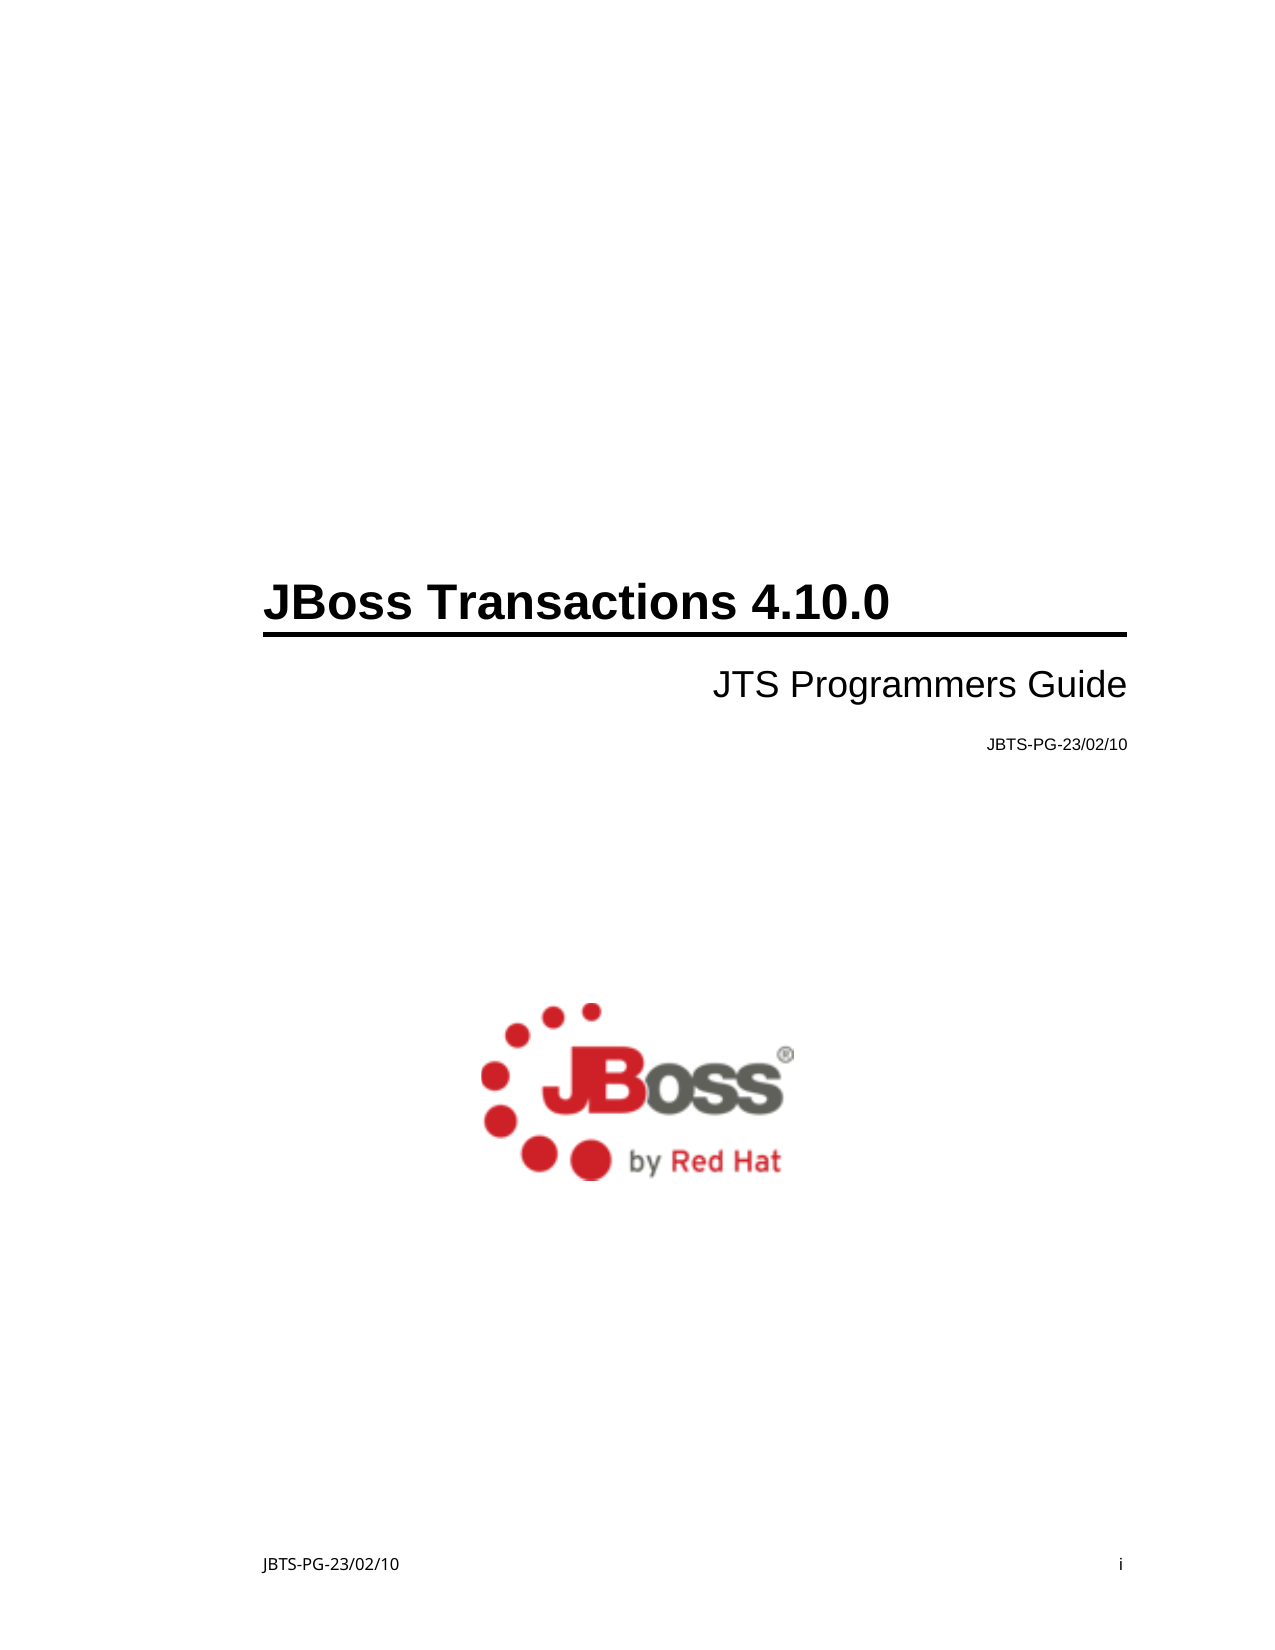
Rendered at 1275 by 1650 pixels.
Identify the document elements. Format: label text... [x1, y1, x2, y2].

title JBoss Transactions 4.10.0 [263, 573, 1127, 632]
picture [481, 1003, 794, 1181]
text JBTS-PG-23/02/10 [263, 735, 1127, 754]
subtitle JTS Programmers Guide [263, 662, 1127, 706]
